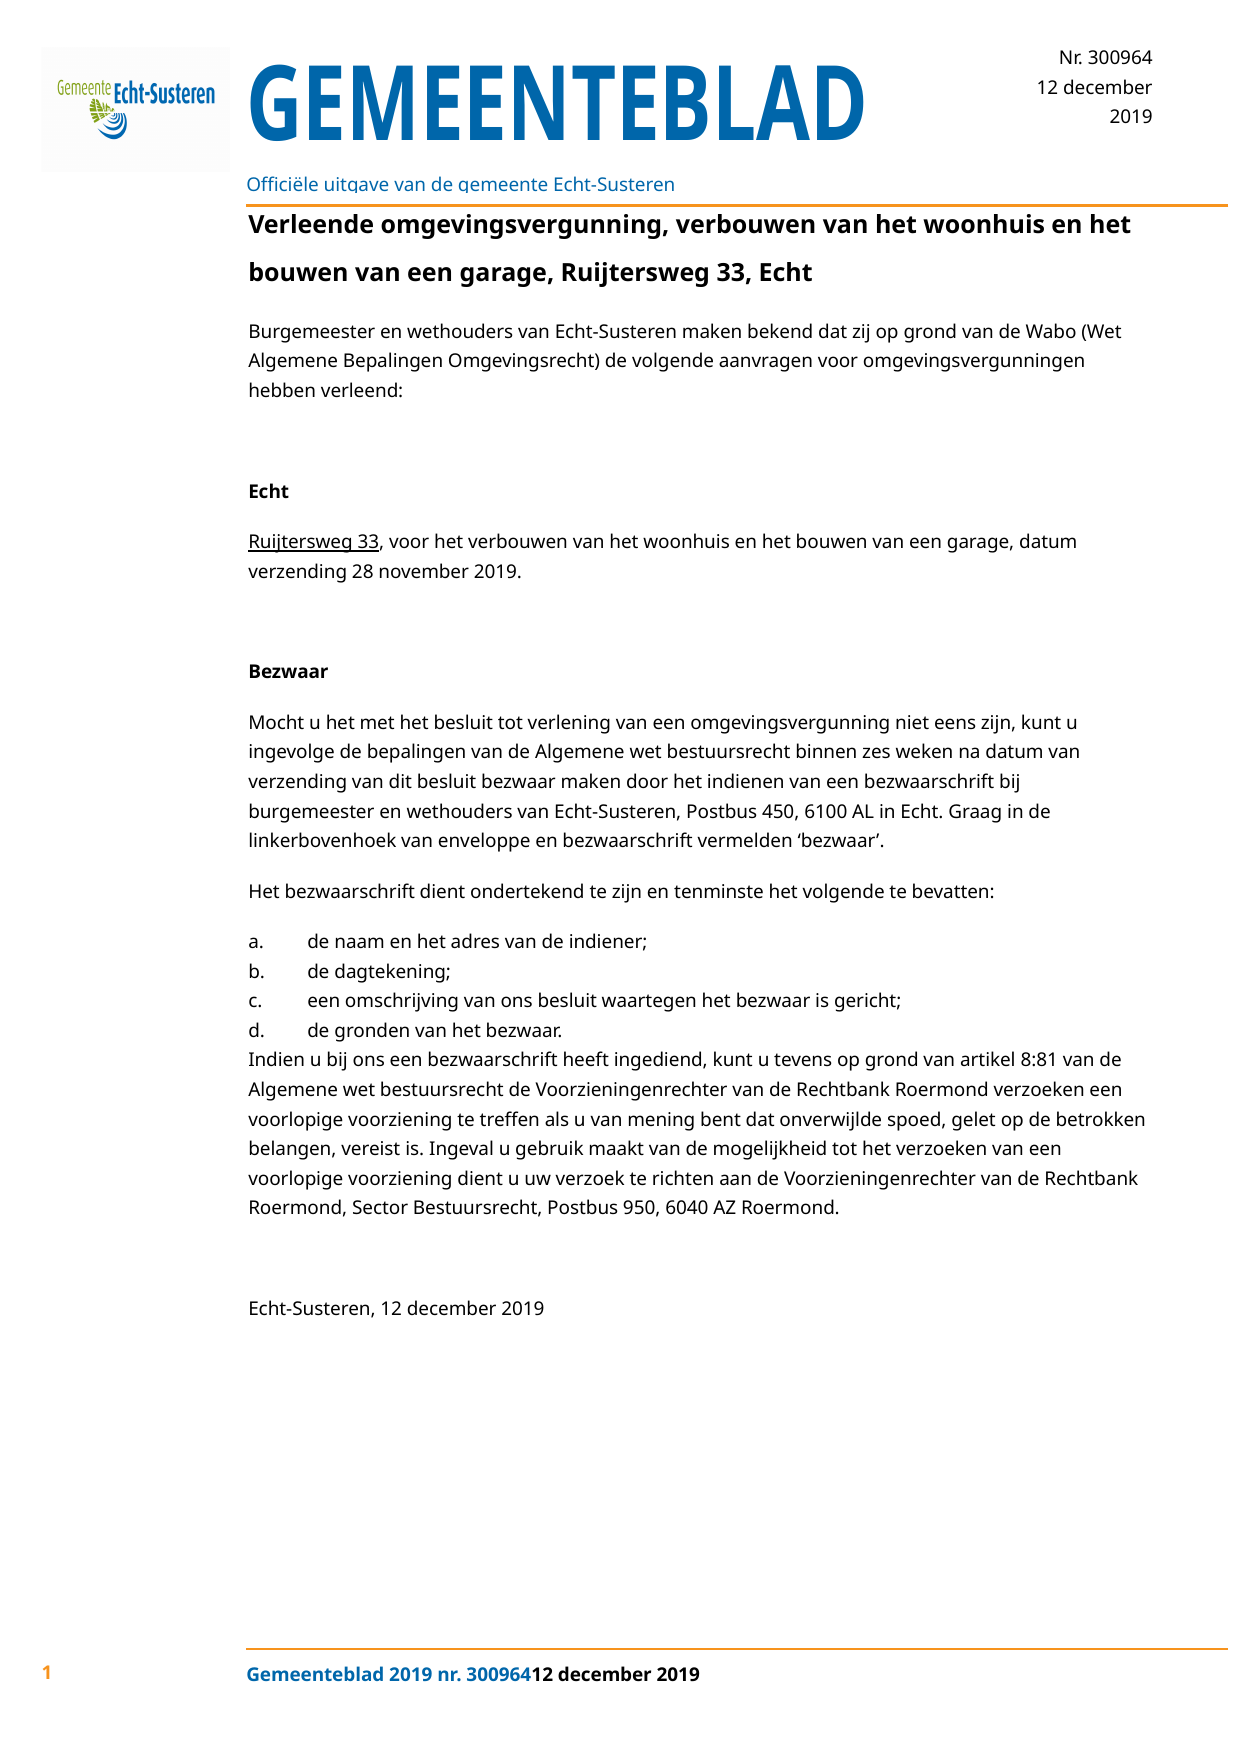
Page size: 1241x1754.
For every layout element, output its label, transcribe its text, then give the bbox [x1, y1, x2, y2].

list de naam en het adres van de indiener; [248, 928, 1152, 954]
list een omschrijving van ons besluit waartegen het bezwaar is gericht; [248, 987, 1152, 1013]
text Verleende omgevingsvergunning, verbouwen van het woonhuis en het bouwen van een garage, Ruijtersweg 33, Echt [248, 207, 1152, 288]
text Ruijtersweg 33, voor het verbouwen van het woonhuis en het bouwen van een garage, datum verzending 28 november 2019. [248, 528, 1152, 584]
text Indien u bij ons een bezwaarschrift heeft ingediend, kunt u tevens op grond van artikel 8:81 van de Algemene wet bestuursrecht de Voorzieningenrechter van de Rechtbank Roermond verzoeken een voorlopige voorziening te treffen als u van mening bent dat onverwijlde spoed, gelet op de betrokken belangen, vereist is. Ingeval u gebruik maakt van de mogelijkheid tot het verzoeken van een voorlopige voorziening dient u uw verzoek te richten aan de Voorzieningenrechter van de Rechtbank Roermond, Sector Bestuursrecht, Postbus 950, 6040 AZ Roermond. [248, 1047, 1152, 1220]
text Echt [248, 478, 1152, 504]
text Het bezwaarschrift dient ondertekend te zijn en tenminste het volgende te bevatten: [248, 878, 1152, 904]
text Bezwaar [248, 659, 1152, 684]
text Echt-Susteren, 12 december 2019 [248, 1295, 1152, 1321]
list de gronden van het bezwaar. [248, 1017, 1152, 1043]
list de dagtekening; [248, 958, 1152, 984]
picture [41, 47, 231, 172]
text Burgemeester en wethouders van Echt-Susteren maken bekend dat zij op grond van de Wabo (Wet Algemene Bepalingen Omgevingsrecht) de volgende aanvragen voor omgevingsvergunningen hebben verleend: [248, 318, 1152, 403]
text Mocht u het met het besluit tot verlening van een omgevingsvergunning niet eens zijn, kunt u ingevolge de bepalingen van de Algemene wet bestuursrecht binnen zes weken na datum van verzending van dit besluit bezwaar maken door het indienen van een bezwaarschrift bij burgemeester en wethouders van Echt-Susteren, Postbus 450, 6100 AL in Echt. Graag in de linkerbovenhoek van enveloppe en bezwaarschrift vermelden ‘bezwaar’. [248, 709, 1152, 853]
